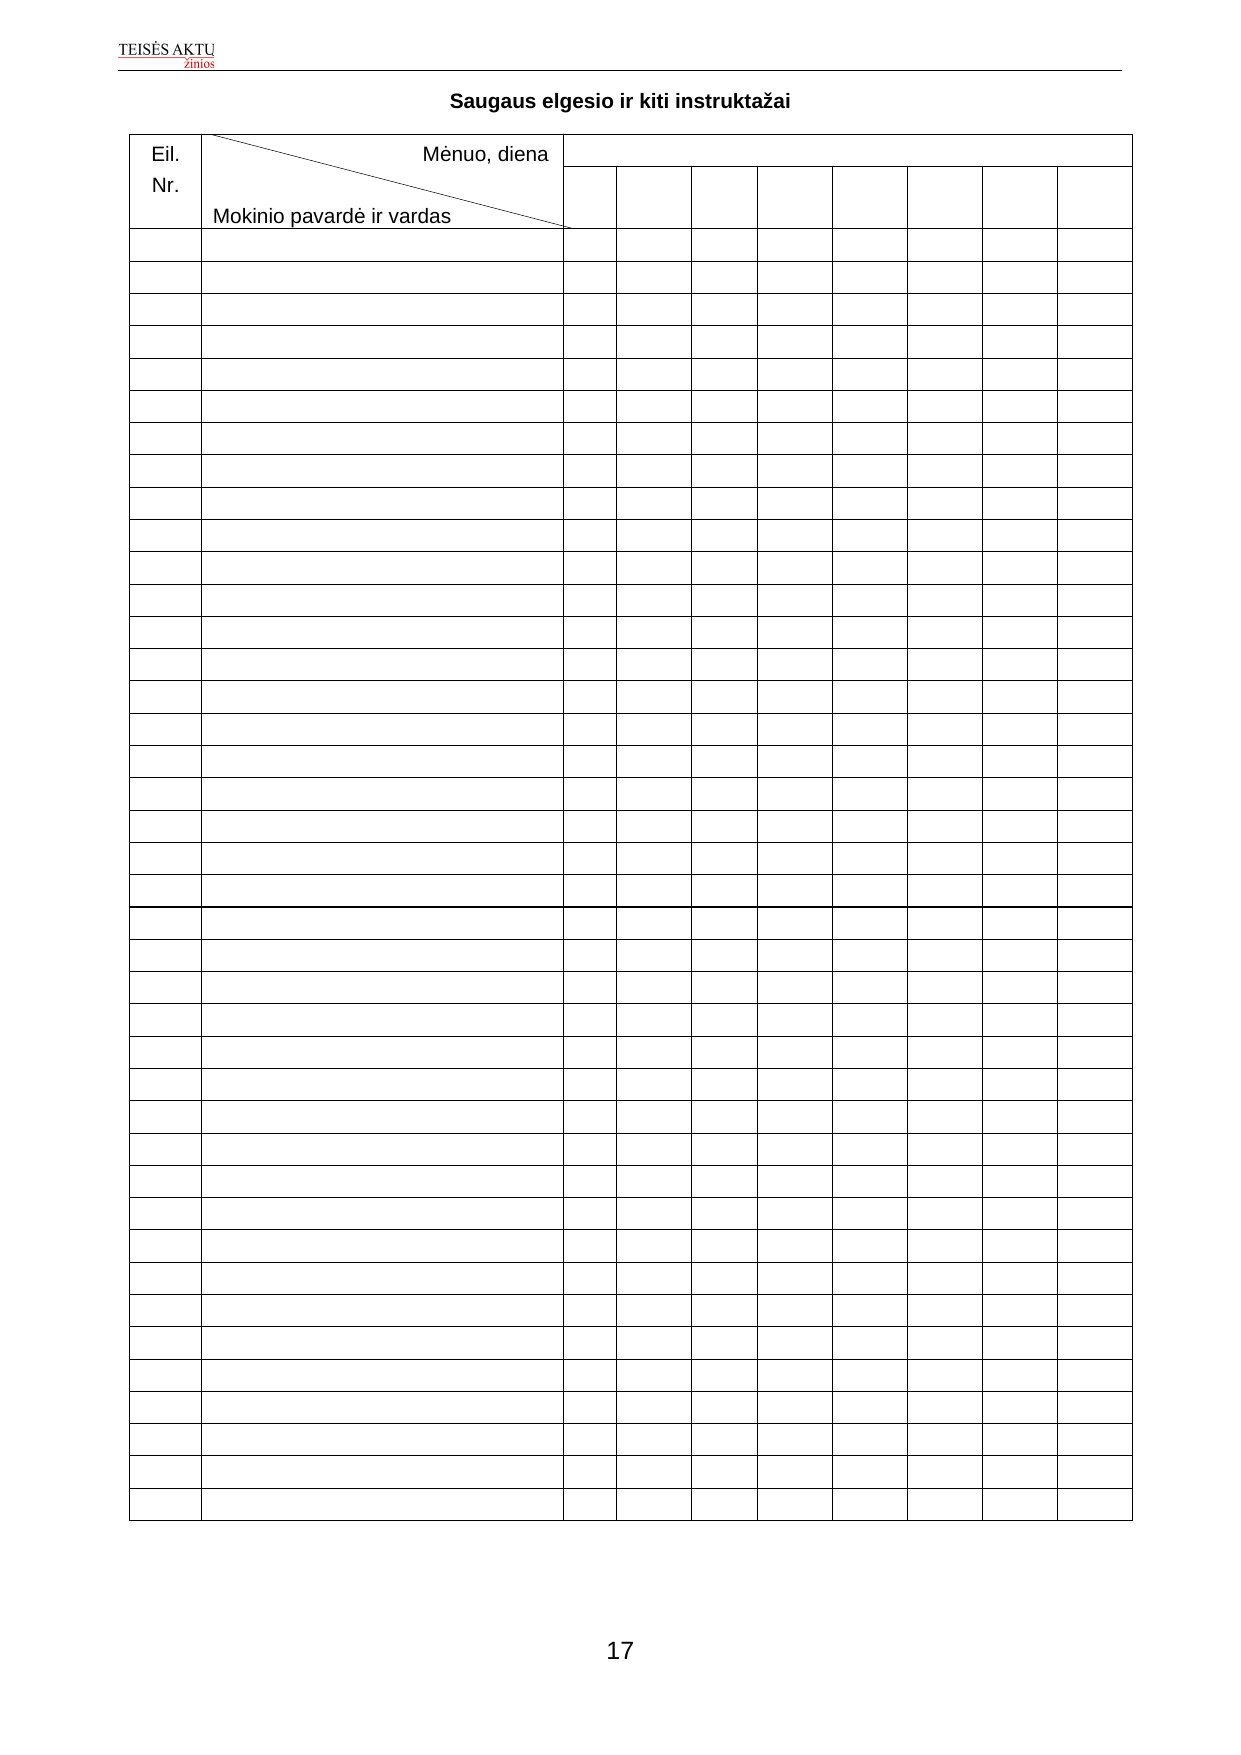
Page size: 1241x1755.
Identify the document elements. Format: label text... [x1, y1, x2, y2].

table_cell [692, 229, 757, 261]
table_cell [1058, 1456, 1132, 1488]
table_cell [692, 359, 757, 390]
table_cell [202, 262, 563, 293]
table_cell [202, 585, 563, 616]
table_cell [908, 1327, 982, 1358]
table_cell [1058, 778, 1132, 809]
table_cell [908, 391, 982, 422]
table_cell [758, 391, 832, 422]
table_cell [983, 778, 1057, 809]
table_cell [564, 875, 616, 906]
table_cell [983, 585, 1057, 616]
table_cell [130, 1489, 201, 1520]
table_cell [130, 875, 201, 906]
table_cell [692, 875, 757, 906]
table_cell [692, 1230, 757, 1262]
table_cell [130, 1037, 201, 1068]
table_cell [564, 649, 616, 680]
table_cell [1058, 1134, 1132, 1165]
table_cell [758, 326, 832, 357]
table_cell [202, 617, 563, 648]
table_cell [617, 1456, 691, 1488]
table_cell [833, 1295, 907, 1326]
table_cell [564, 1489, 616, 1520]
table_cell [758, 1456, 832, 1488]
table_cell [983, 1489, 1057, 1520]
table_cell [202, 423, 563, 454]
table_cell [130, 714, 201, 745]
table_cell [758, 359, 832, 390]
table_cell [564, 294, 616, 325]
table_cell [833, 714, 907, 745]
table_cell [758, 1327, 832, 1358]
table_cell [202, 714, 563, 745]
table_cell [833, 423, 907, 454]
table_cell [758, 1198, 832, 1229]
table_cell [908, 875, 982, 906]
table_cell [564, 778, 616, 809]
table_cell [758, 875, 832, 906]
table_cell [908, 1263, 982, 1294]
table_cell [1058, 1295, 1132, 1326]
table_cell [564, 714, 616, 745]
table_cell [833, 455, 907, 487]
table_cell [617, 262, 691, 293]
table_cell [692, 326, 757, 357]
table_cell [692, 455, 757, 487]
table_cell [908, 1295, 982, 1326]
table_cell [833, 294, 907, 325]
table_cell [1058, 1004, 1132, 1036]
table_cell [617, 167, 691, 228]
table_cell [908, 617, 982, 648]
table_cell [983, 649, 1057, 680]
table_cell [833, 1230, 907, 1262]
table_cell [617, 908, 691, 939]
table_cell [758, 1004, 832, 1036]
table_cell [692, 778, 757, 809]
table_cell [758, 1069, 832, 1100]
table_cell [564, 229, 616, 261]
table_cell [833, 1424, 907, 1455]
table_cell [908, 1004, 982, 1036]
table_cell [983, 229, 1057, 261]
table_cell [758, 1166, 832, 1197]
table_cell [202, 1424, 563, 1455]
table_cell [1058, 167, 1132, 228]
table_cell [692, 1489, 757, 1520]
table_cell [202, 1295, 563, 1326]
table_cell [1058, 552, 1132, 583]
table_cell [983, 1230, 1057, 1262]
table_cell [908, 1456, 982, 1488]
table_cell [833, 229, 907, 261]
table_cell [564, 359, 616, 390]
table_cell [564, 681, 616, 713]
table_cell [564, 1392, 616, 1423]
table_cell [833, 1004, 907, 1036]
table_cell [833, 1134, 907, 1165]
table_cell [692, 1424, 757, 1455]
table_cell [692, 714, 757, 745]
table_cell [983, 681, 1057, 713]
table_cell [692, 488, 757, 519]
table_cell [130, 552, 201, 583]
table_cell [617, 1101, 691, 1132]
table_cell [202, 294, 563, 325]
table_cell [908, 488, 982, 519]
table_cell [130, 1166, 201, 1197]
table_cell [833, 649, 907, 680]
table_cell [758, 649, 832, 680]
table_cell [983, 940, 1057, 971]
table_cell [564, 1456, 616, 1488]
table_cell [202, 1456, 563, 1488]
table_cell [692, 1360, 757, 1391]
table_cell [833, 1101, 907, 1132]
table_cell [983, 1392, 1057, 1423]
table_cell [130, 294, 201, 325]
table_cell [1058, 1489, 1132, 1520]
text Saugaus elgesio ir kiti instruktažai [118, 89, 1122, 113]
table_cell [908, 778, 982, 809]
table_cell [758, 1489, 832, 1520]
table_cell [564, 1263, 616, 1294]
table_cell [983, 1198, 1057, 1229]
table_cell [983, 617, 1057, 648]
table_cell [130, 229, 201, 261]
table_cell [202, 940, 563, 971]
table_cell [202, 326, 563, 357]
table_cell [1058, 423, 1132, 454]
table_cell [617, 972, 691, 1003]
table_cell [983, 552, 1057, 583]
table_cell [617, 1134, 691, 1165]
table_cell [1058, 617, 1132, 648]
table_cell [983, 746, 1057, 777]
table_cell [908, 455, 982, 487]
table_cell [758, 1295, 832, 1326]
table_cell [833, 1037, 907, 1068]
table_cell [130, 649, 201, 680]
table_cell [758, 229, 832, 261]
table_cell [833, 1360, 907, 1391]
table_cell [833, 1327, 907, 1358]
table_cell [692, 811, 757, 842]
table_cell [564, 843, 616, 874]
table_cell [833, 940, 907, 971]
table_cell [833, 1456, 907, 1488]
table_cell [758, 585, 832, 616]
table_cell [983, 1134, 1057, 1165]
table_cell [908, 843, 982, 874]
table_cell [833, 875, 907, 906]
table_cell [1058, 714, 1132, 745]
table_cell [564, 1166, 616, 1197]
table_cell [758, 617, 832, 648]
table_cell [983, 1004, 1057, 1036]
table_cell [983, 455, 1057, 487]
table_cell [617, 1004, 691, 1036]
table_cell [692, 1004, 757, 1036]
table_cell [908, 972, 982, 1003]
table_cell [564, 1101, 616, 1132]
table_cell [758, 1134, 832, 1165]
table_cell [1058, 294, 1132, 325]
table_cell [130, 1134, 201, 1165]
table_cell [908, 359, 982, 390]
table_cell [202, 1392, 563, 1423]
table_cell [617, 1198, 691, 1229]
table_cell [908, 1489, 982, 1520]
table_cell [833, 585, 907, 616]
table_cell [202, 1166, 563, 1197]
table_cell [1058, 1069, 1132, 1100]
table_cell [1058, 811, 1132, 842]
table_cell [758, 940, 832, 971]
table_cell [564, 552, 616, 583]
table_cell [202, 1489, 563, 1520]
table_cell [758, 552, 832, 583]
table_cell [130, 1392, 201, 1423]
table_cell [617, 488, 691, 519]
table_cell [130, 843, 201, 874]
table_cell [758, 1424, 832, 1455]
table_cell [983, 520, 1057, 551]
table_cell [758, 778, 832, 809]
table_cell [908, 167, 982, 228]
table_cell [908, 294, 982, 325]
table_cell [130, 1230, 201, 1262]
table_cell [617, 1263, 691, 1294]
table_cell [758, 1263, 832, 1294]
table_cell [758, 1360, 832, 1391]
table_cell [758, 972, 832, 1003]
table_cell [564, 167, 616, 228]
table_cell [758, 714, 832, 745]
table_cell [202, 811, 563, 842]
table_cell [617, 552, 691, 583]
table_cell [564, 1327, 616, 1358]
table_cell [692, 585, 757, 616]
table_cell [202, 649, 563, 680]
table_cell [758, 1101, 832, 1132]
table_cell [692, 843, 757, 874]
table_cell [617, 681, 691, 713]
table_cell [617, 1392, 691, 1423]
table_cell [617, 617, 691, 648]
table_cell [202, 552, 563, 583]
table_cell [908, 262, 982, 293]
table_cell [1058, 359, 1132, 390]
table_cell [202, 1037, 563, 1068]
table_cell [617, 455, 691, 487]
table_cell [130, 520, 201, 551]
table_cell [758, 1230, 832, 1262]
table_cell [1058, 746, 1132, 777]
table_cell [983, 1166, 1057, 1197]
table_cell [1058, 1230, 1132, 1262]
table_cell [983, 1456, 1057, 1488]
table_cell [758, 294, 832, 325]
table_cell [617, 359, 691, 390]
table_cell [617, 1295, 691, 1326]
table_cell [130, 1295, 201, 1326]
table_cell [564, 262, 616, 293]
table_cell [833, 167, 907, 228]
table_cell [1058, 1392, 1132, 1423]
table_cell [202, 1360, 563, 1391]
table_cell [758, 908, 832, 939]
table_cell [564, 326, 616, 357]
table_cell [692, 649, 757, 680]
table_cell [833, 552, 907, 583]
table_cell [692, 1456, 757, 1488]
table_cell [202, 488, 563, 519]
table_cell [617, 229, 691, 261]
table_cell [692, 1069, 757, 1100]
table_cell [908, 1166, 982, 1197]
table_cell [758, 262, 832, 293]
table_cell [983, 326, 1057, 357]
table_cell [758, 746, 832, 777]
table_cell [692, 423, 757, 454]
table_cell [1058, 681, 1132, 713]
table_cell [692, 167, 757, 228]
table_cell [564, 1198, 616, 1229]
table_cell [833, 778, 907, 809]
table_cell [617, 520, 691, 551]
table_cell [908, 1069, 982, 1100]
table_cell [564, 746, 616, 777]
table_cell [908, 811, 982, 842]
table_cell [983, 1101, 1057, 1132]
table_cell [202, 875, 563, 906]
table_cell [833, 391, 907, 422]
table_cell [908, 908, 982, 939]
table_cell [1058, 875, 1132, 906]
table_cell [130, 1069, 201, 1100]
table_cell [564, 520, 616, 551]
table_cell [1058, 972, 1132, 1003]
table_cell [617, 875, 691, 906]
table_cell [1058, 455, 1132, 487]
table_cell [1058, 1198, 1132, 1229]
table_cell [908, 649, 982, 680]
table_cell [130, 1456, 201, 1488]
table_cell [617, 1489, 691, 1520]
table_cell [202, 746, 563, 777]
table_cell [908, 1392, 982, 1423]
table_cell [564, 908, 616, 939]
table_cell [202, 972, 563, 1003]
table_cell [758, 167, 832, 228]
table_cell [983, 811, 1057, 842]
table_cell [758, 843, 832, 874]
table_cell [617, 391, 691, 422]
table_header [564, 135, 1132, 166]
table_cell [692, 520, 757, 551]
table_cell [833, 617, 907, 648]
table_cell [617, 1327, 691, 1358]
table_cell [617, 843, 691, 874]
table_cell [983, 391, 1057, 422]
table_cell [983, 359, 1057, 390]
table_cell [1058, 391, 1132, 422]
table_cell [130, 778, 201, 809]
table_cell [908, 1037, 982, 1068]
table_cell [692, 1037, 757, 1068]
table_cell [617, 1360, 691, 1391]
table_cell [908, 326, 982, 357]
table_cell [692, 1392, 757, 1423]
table_cell [617, 1069, 691, 1100]
table_cell [833, 1263, 907, 1294]
table_cell [130, 262, 201, 293]
table_cell [1058, 262, 1132, 293]
table_cell [130, 908, 201, 939]
table_cell [833, 262, 907, 293]
table_cell [758, 488, 832, 519]
table_cell [130, 359, 201, 390]
table_cell [758, 1037, 832, 1068]
table_cell [908, 423, 982, 454]
table_cell [833, 326, 907, 357]
table_cell [130, 1198, 201, 1229]
table_cell [564, 617, 616, 648]
table_cell [617, 714, 691, 745]
table_cell [202, 1327, 563, 1358]
table_cell [617, 778, 691, 809]
table_cell [202, 908, 563, 939]
table_cell [983, 1360, 1057, 1391]
table_cell [130, 455, 201, 487]
table_cell [564, 1004, 616, 1036]
table_cell [564, 1037, 616, 1068]
table_cell [758, 423, 832, 454]
table_cell [564, 972, 616, 1003]
table_cell [202, 455, 563, 487]
table_cell [1058, 585, 1132, 616]
table_cell [833, 1069, 907, 1100]
table_cell [758, 520, 832, 551]
table_cell [908, 585, 982, 616]
table_cell [833, 972, 907, 1003]
table_cell [692, 391, 757, 422]
table_cell [908, 552, 982, 583]
table_cell [983, 1037, 1057, 1068]
table_cell [692, 908, 757, 939]
table_cell [130, 972, 201, 1003]
table_cell [617, 649, 691, 680]
table_cell [130, 1360, 201, 1391]
table_cell [130, 1424, 201, 1455]
table_cell [202, 1069, 563, 1100]
table_cell [983, 294, 1057, 325]
table_cell [617, 585, 691, 616]
table_cell [202, 229, 563, 261]
table_cell [983, 875, 1057, 906]
table_cell [1058, 326, 1132, 357]
table_cell [564, 1360, 616, 1391]
table_cell [983, 908, 1057, 939]
table_cell [908, 746, 982, 777]
table_cell [1058, 1263, 1132, 1294]
table_cell [130, 1101, 201, 1132]
table_cell [1058, 843, 1132, 874]
table_cell [908, 714, 982, 745]
table_cell [1058, 488, 1132, 519]
table_cell [617, 1424, 691, 1455]
table_cell [202, 778, 563, 809]
table_cell [564, 1230, 616, 1262]
table_cell [130, 1263, 201, 1294]
table_cell [130, 423, 201, 454]
table_cell [983, 488, 1057, 519]
table_cell [908, 1134, 982, 1165]
table_cell [833, 908, 907, 939]
table_cell [617, 423, 691, 454]
table_cell [564, 488, 616, 519]
table_cell [202, 1198, 563, 1229]
table_cell [564, 1069, 616, 1100]
table_cell [202, 520, 563, 551]
table_cell [833, 1198, 907, 1229]
table_cell [1058, 1037, 1132, 1068]
table_cell [617, 811, 691, 842]
table_cell [564, 391, 616, 422]
table_header Eil. Nr. [130, 135, 201, 228]
table_cell [130, 681, 201, 713]
table_cell [692, 552, 757, 583]
table_cell [908, 520, 982, 551]
table_cell [1058, 649, 1132, 680]
table_cell [758, 811, 832, 842]
table_cell [692, 1327, 757, 1358]
table_cell [758, 1392, 832, 1423]
table_cell [130, 617, 201, 648]
table_cell [833, 811, 907, 842]
table_cell [130, 811, 201, 842]
table_cell [1058, 908, 1132, 939]
table_cell [692, 1295, 757, 1326]
table_cell [983, 423, 1057, 454]
table_cell [833, 1489, 907, 1520]
table_cell [617, 326, 691, 357]
table_cell [692, 681, 757, 713]
table_cell [833, 359, 907, 390]
table_cell [833, 681, 907, 713]
table_cell [617, 1230, 691, 1262]
table_cell [908, 229, 982, 261]
table_cell [130, 585, 201, 616]
table_cell [983, 714, 1057, 745]
table_cell [130, 391, 201, 422]
table_cell [692, 1101, 757, 1132]
table_cell [1058, 1360, 1132, 1391]
table_cell [983, 1295, 1057, 1326]
table_cell [983, 1424, 1057, 1455]
table_cell [692, 972, 757, 1003]
table_cell [130, 326, 201, 357]
table_cell [908, 1230, 982, 1262]
table_cell [692, 1166, 757, 1197]
table_cell [617, 1166, 691, 1197]
table_cell [202, 1004, 563, 1036]
table_cell [202, 1134, 563, 1165]
table_cell [692, 1263, 757, 1294]
table_cell [130, 1004, 201, 1036]
table_cell [564, 455, 616, 487]
table_cell [908, 940, 982, 971]
table_cell [1058, 940, 1132, 971]
table_cell [983, 972, 1057, 1003]
table_cell [564, 1134, 616, 1165]
table_cell [1058, 1101, 1132, 1132]
table_cell [908, 1424, 982, 1455]
table_cell [564, 585, 616, 616]
table_cell [202, 359, 563, 390]
table_cell [617, 746, 691, 777]
table_cell [908, 681, 982, 713]
table_cell [692, 746, 757, 777]
table_cell [833, 746, 907, 777]
table_cell [983, 843, 1057, 874]
table_cell [202, 1101, 563, 1132]
table_cell [564, 423, 616, 454]
table_cell [908, 1360, 982, 1391]
table_cell [564, 1424, 616, 1455]
table_cell [758, 681, 832, 713]
table_cell [983, 1327, 1057, 1358]
table_cell [983, 1069, 1057, 1100]
table_cell [1058, 1327, 1132, 1358]
table_cell [130, 940, 201, 971]
table_cell [617, 294, 691, 325]
table_cell [758, 455, 832, 487]
table_cell [202, 681, 563, 713]
table_cell [202, 1230, 563, 1262]
table_cell [564, 811, 616, 842]
table_cell [564, 1295, 616, 1326]
table_cell [1058, 229, 1132, 261]
table_cell [202, 1263, 563, 1294]
table_cell [617, 1037, 691, 1068]
table_cell [202, 391, 563, 422]
table_header Mėnuo, diena Mokinio pavardė ir vardas [202, 135, 563, 228]
table_cell [1058, 520, 1132, 551]
table_cell [833, 1166, 907, 1197]
table_cell [564, 940, 616, 971]
table_cell [692, 617, 757, 648]
table_cell [202, 843, 563, 874]
table_cell [983, 1263, 1057, 1294]
table_cell [983, 262, 1057, 293]
table_cell [692, 1134, 757, 1165]
table_cell [833, 1392, 907, 1423]
table_cell [130, 1327, 201, 1358]
table_cell [908, 1101, 982, 1132]
table_cell [833, 520, 907, 551]
table_cell [983, 167, 1057, 228]
table_cell [692, 1198, 757, 1229]
table_cell [908, 1198, 982, 1229]
table_cell [692, 294, 757, 325]
table_cell [130, 746, 201, 777]
table_cell [833, 488, 907, 519]
table_cell [692, 940, 757, 971]
table_cell [1058, 1424, 1132, 1455]
table_cell [130, 488, 201, 519]
table_cell [617, 940, 691, 971]
table_cell [692, 262, 757, 293]
table_cell [833, 843, 907, 874]
table_cell [1058, 1166, 1132, 1197]
